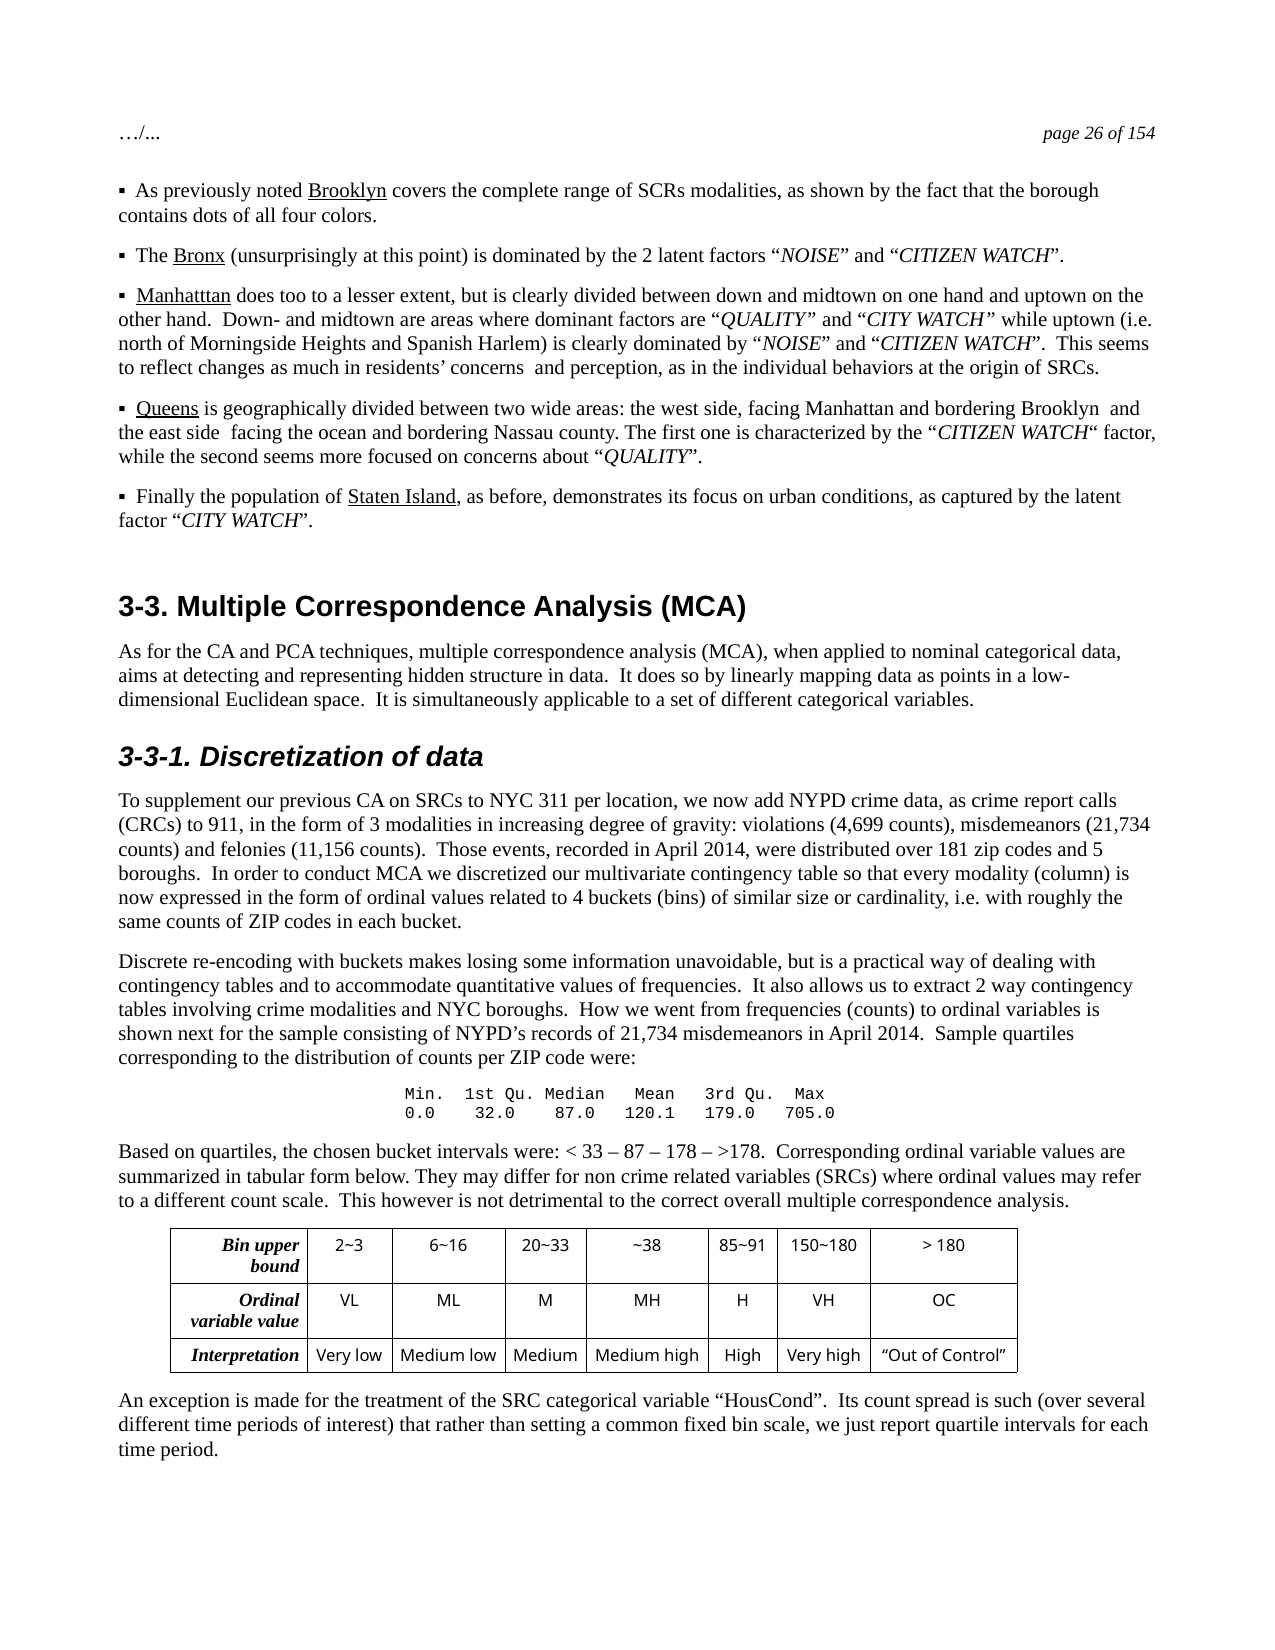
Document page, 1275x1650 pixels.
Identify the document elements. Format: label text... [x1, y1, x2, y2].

text Based on quartiles, the chosen bucket intervals were: < 33 – 87 – 178 – >178. Corresponding ordinal variable values are summarized in tabular form below. They may differ for non crime related variables (SRCs) where ordinal values may refer to a different count scale. This however is not detrimental to the correct overall multiple correspondence analysis. [118, 1139, 1157, 1212]
text ▪ As previously noted Brooklyn covers the complete range of SCRs modalities, as shown by the fact that the borough contains dots of all four colors. [118, 178, 1157, 227]
table_header [308, 1229, 392, 1283]
text ▪ Queens is geographically divided between two wide areas: the west side, facing Manhattan and bordering Brooklyn and the east side facing the ocean and bordering Nassau county. The first one is characterized by the “CITIZEN WATCH“ factor, while the second seems more focused on concerns about “QUALITY”. [118, 396, 1157, 468]
table_header [393, 1229, 505, 1283]
table_cell [778, 1284, 870, 1337]
table_header [778, 1229, 870, 1283]
table_header [171, 1229, 307, 1283]
table_cell [709, 1339, 777, 1372]
table_cell [506, 1339, 586, 1372]
table_cell [778, 1339, 870, 1372]
table_cell [709, 1284, 777, 1337]
subtitle 3-3. Multiple Correspondence Analysis (MCA) [118, 589, 1157, 622]
table_cell [171, 1284, 307, 1337]
table_cell [308, 1284, 392, 1337]
table_cell [871, 1339, 1017, 1372]
text An exception is made for the treatment of the SRC categorical variable “HousCond”. Its count spread is such (over several different time periods of interest) that rather than setting a common fixed bin scale, we just report quartile intervals for each time period. [118, 1388, 1157, 1461]
table_cell [587, 1284, 708, 1337]
table_header [506, 1229, 586, 1283]
table_cell [171, 1339, 307, 1372]
table_cell [587, 1339, 708, 1372]
text Min. 1st Qu. Median Mean 3rd Qu. Max 0.0 32.0 87.0 120.1 179.0 705.0 [118, 1086, 1157, 1123]
text ▪ Manhatttan does too to a lesser extent, but is clearly divided between down and midtown on one hand and uptown on the other hand. Down- and midtown are areas where dominant factors are “QUALITY” and “CITY WATCH” while uptown (i.e. north of Morningside Heights and Spanish Harlem) is clearly dominated by “NOISE” and “CITIZEN WATCH”. This seems to reflect changes as much in residents’ concerns and perception, as in the individual behaviors at the origin of SRCs. [118, 283, 1157, 379]
text As for the CA and PCA techniques, multiple correspondence analysis (MCA), when applied to nominal categorical data, aims at detecting and representing hidden structure in data. It does so by linearly mapping data as points in a low-dimensional Euclidean space. It is simultaneously applicable to a set of different categorical variables. [118, 638, 1157, 711]
text Discrete re-encoding with buckets makes losing some information unavoidable, but is a practical way of dealing with contingency tables and to accommodate quantitative values of frequencies. It also allows us to extract 2 way contingency tables involving crime modalities and NYC boroughs. How we went from frequencies (counts) to ordinal variables is shown next for the sample consisting of NYPD’s records of 21,734 misdemeanors in April 2014. Sample quartiles corresponding to the distribution of counts per ZIP code were: [118, 949, 1157, 1069]
table_cell [393, 1339, 505, 1372]
table_cell [506, 1284, 586, 1337]
text ▪ The Bronx (unsurprisingly at this point) is dominated by the 2 latent factors “NOISE” and “CITIZEN WATCH”. [118, 243, 1157, 267]
table_cell [871, 1284, 1017, 1337]
table_cell [393, 1284, 505, 1337]
table_cell [308, 1339, 392, 1372]
text To supplement our previous CA on SRCs to NYC 311 per location, we now add NYPD crime data, as crime report calls (CRCs) to 911, in the form of 3 modalities in increasing degree of gravity: violations (4,699 counts), misdemeanors (21,734 counts) and felonies (11,156 counts). Those events, recorded in April 2014, were distributed over 181 zip codes and 5 boroughs. In order to conduct MCA we discretized our multivariate contingency table so that every modality (column) is now expressed in the form of ordinal values related to 4 buckets (bins) of similar size or cardinality, i.e. with roughly the same counts of ZIP codes in each bucket. [118, 788, 1157, 933]
table_header [709, 1229, 777, 1283]
table_header [871, 1229, 1017, 1283]
table_header [587, 1229, 708, 1283]
subtitle 3-3-1. Discretization of data [118, 740, 1157, 772]
text ▪ Finally the population of Staten Island, as before, demonstrates its focus on urban conditions, as captured by the latent factor “CITY WATCH”. [118, 484, 1157, 532]
